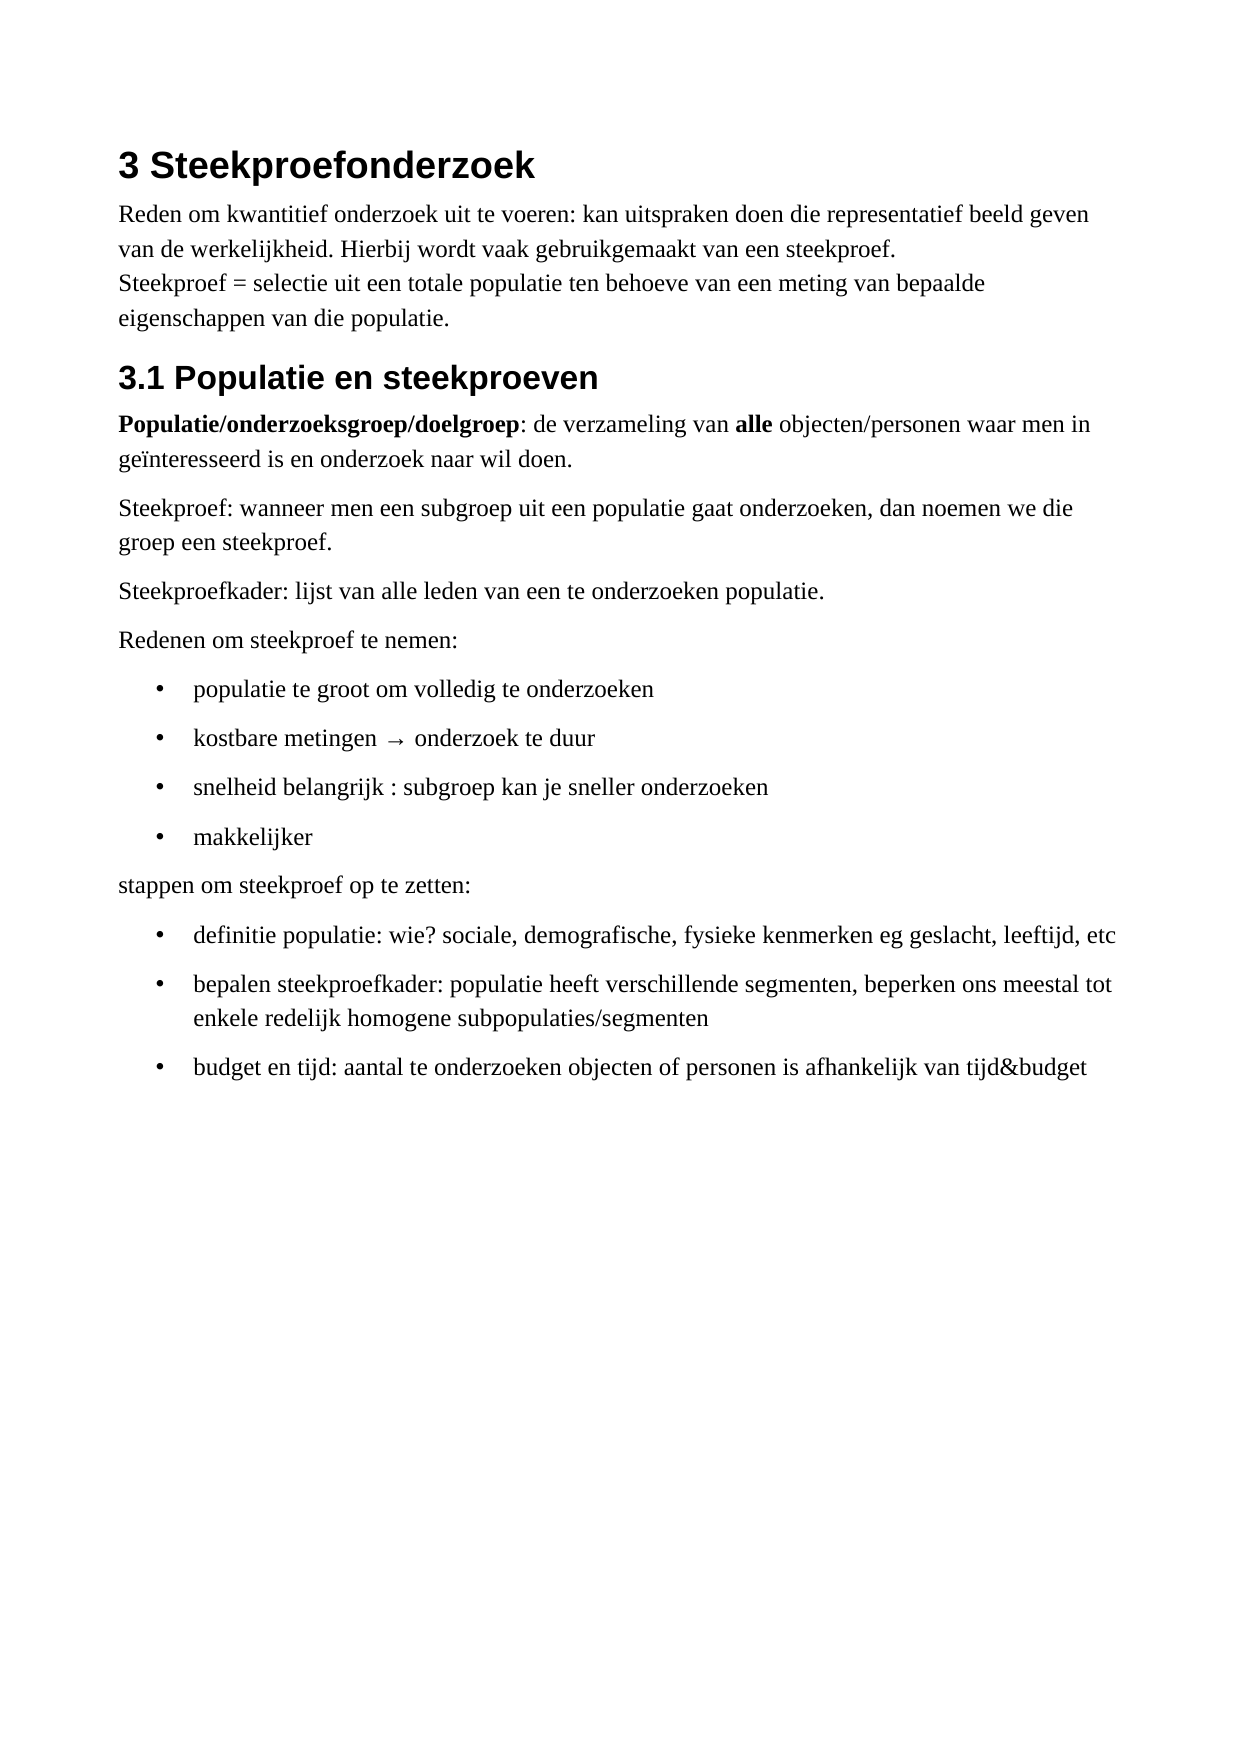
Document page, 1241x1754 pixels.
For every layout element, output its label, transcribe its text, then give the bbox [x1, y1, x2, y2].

text Redenen om steekproef te nemen: [118, 625, 1122, 654]
text Steekproef: wanneer men een subgroep uit een populatie gaat onderzoeken, dan noemen we die groep een steekproef. [118, 493, 1122, 556]
subtitle 3 Steekproefonderzoek [118, 143, 1122, 187]
list budget en tijd: aantal te onderzoeken objecten of personen is afhankelijk van tijd&budget [156, 1052, 1122, 1081]
list definitie populatie: wie? sociale, demografische, fysieke kenmerken eg geslacht, leeftijd, etc [156, 920, 1122, 948]
text stappen om steekproef op te zetten: [118, 871, 1122, 899]
text Steekproefkader: lijst van alle leden van een te onderzoeken populatie. [118, 576, 1122, 605]
list populatie te groot om volledig te onderzoeken [156, 674, 1122, 703]
list bepalen steekproefkader: populatie heeft verschillende segmenten, beperken ons meestal tot enkele redelijk homogene subpopulaties/segmenten [156, 969, 1122, 1032]
subtitle 3.1 Populatie en steekproeven [118, 358, 1122, 397]
text Reden om kwantitief onderzoek uit te voeren: kan uitspraken doen die representatief beeld geven van de werkelijkheid. Hierbij wordt vaak gebruikgemaakt van een steekproef. Steekproef = selectie uit een totale populatie ten behoeve van een meting van bepaalde eigenschappen van die populatie. [118, 199, 1122, 331]
list makkelijker [156, 822, 1122, 850]
list snelheid belangrijk : subgroep kan je sneller onderzoeken [156, 772, 1122, 801]
list kostbare metingen → onderzoek te duur [156, 723, 1122, 752]
text Populatie/onderzoeksgroep/doelgroep: de verzameling van alle objecten/personen waar men in geïnteresseerd is en onderzoek naar wil doen. [118, 409, 1122, 472]
